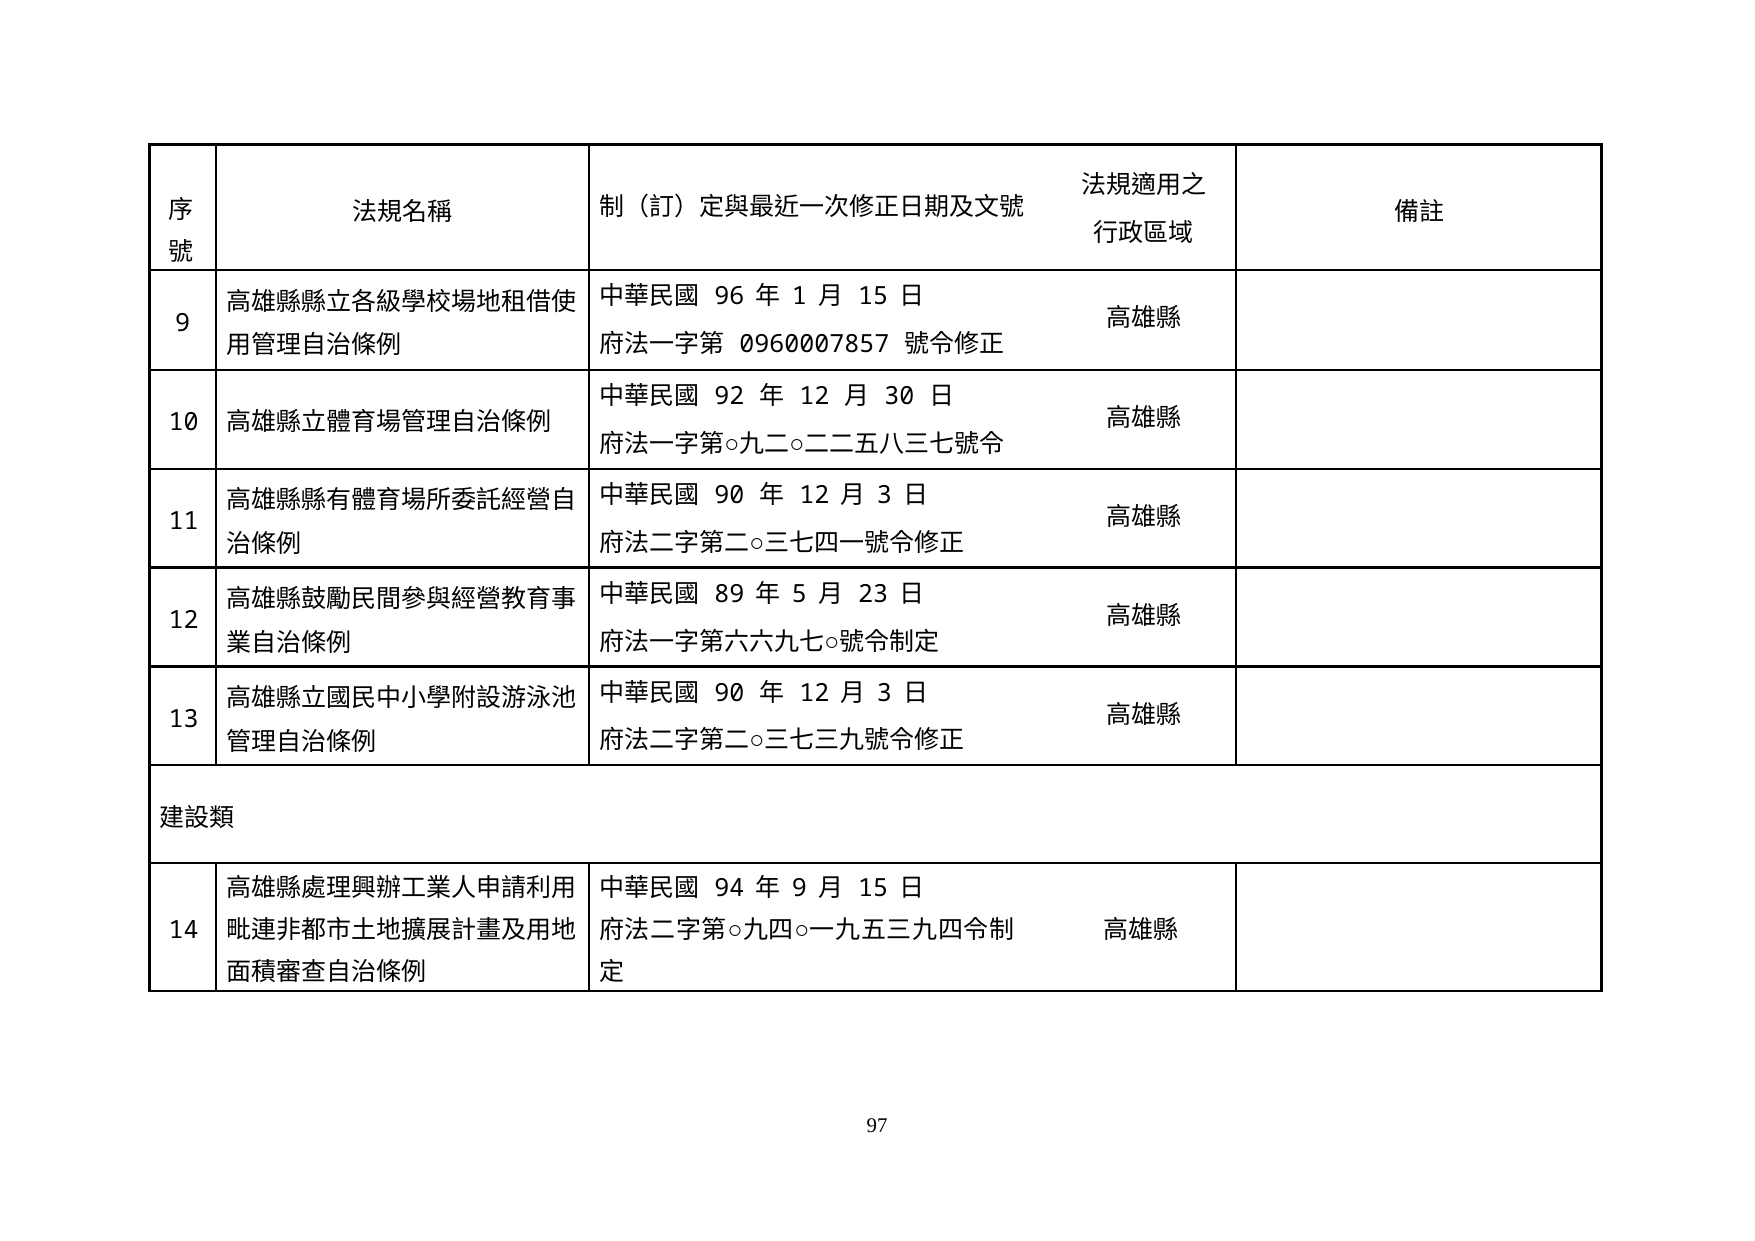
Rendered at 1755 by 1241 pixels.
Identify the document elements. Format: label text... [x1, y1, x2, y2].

table_cell [1237, 371, 1600, 467]
table_cell [1237, 569, 1600, 665]
table_cell 高雄縣處理興辦工業人申請利用 毗連非都市土地擴展計畫及用地 面積審查自治條例 [217, 864, 588, 990]
table_header 備註 [1237, 146, 1600, 269]
table_cell [1237, 668, 1600, 764]
table_cell [1237, 470, 1600, 566]
table_cell [1237, 271, 1600, 368]
table_cell 9 [151, 271, 215, 368]
table_cell 中華民國 96年1月 15日 高雄縣 府法一字第 0960007857 號令修正 [590, 271, 1235, 368]
table_cell [1236, 766, 1600, 862]
table_cell [1237, 864, 1600, 990]
table_header 法規適用之 制（訂）定與最近一次修正日期及文號 行政區域 [590, 146, 1235, 269]
table_cell 中華民國 89年5月 23日 高雄縣 府法一字第六六九七○號令制定 [590, 569, 1235, 665]
table_header 序 號 [151, 146, 215, 269]
table_cell [744, 766, 1236, 862]
table_cell 14 [151, 864, 215, 990]
table_header 法規名稱 [217, 146, 588, 269]
table_cell 高雄縣鼓勵民間參與經營教育事 業自治條例 [217, 569, 588, 665]
table_cell 10 [151, 371, 215, 467]
table_cell 高雄縣縣有體育場所委託經營自 治條例 [217, 470, 588, 566]
table_cell 12 [151, 569, 215, 665]
table_cell [589, 766, 744, 862]
table_cell 高雄縣立體育場管理自治條例 [217, 371, 588, 467]
table_cell 13 [151, 668, 215, 764]
table_cell 高雄縣立國民中小學附設游泳池 管理自治條例 [217, 668, 588, 764]
table_cell 高雄縣縣立各級學校場地租借使 用管理自治條例 [217, 271, 588, 368]
table_cell 中華民國 92 年 12 月 30 日 高雄縣 府法一字第○九二○二二五八三七號令 [590, 371, 1235, 467]
table_cell 建設類 [151, 766, 589, 862]
table_cell 中華民國 94年9月 15日 府法二字第○九四○一九五三九四令制 高雄縣 定 [590, 864, 1235, 990]
table_cell 中華民國 90 年 12月3日 高雄縣 府法二字第二○三七四一號令修正 [590, 470, 1235, 566]
table_cell 11 [151, 470, 215, 566]
table_cell 中華民國 90 年 12月3日 高雄縣 府法二字第二○三七三九號令修正 [590, 668, 1235, 764]
